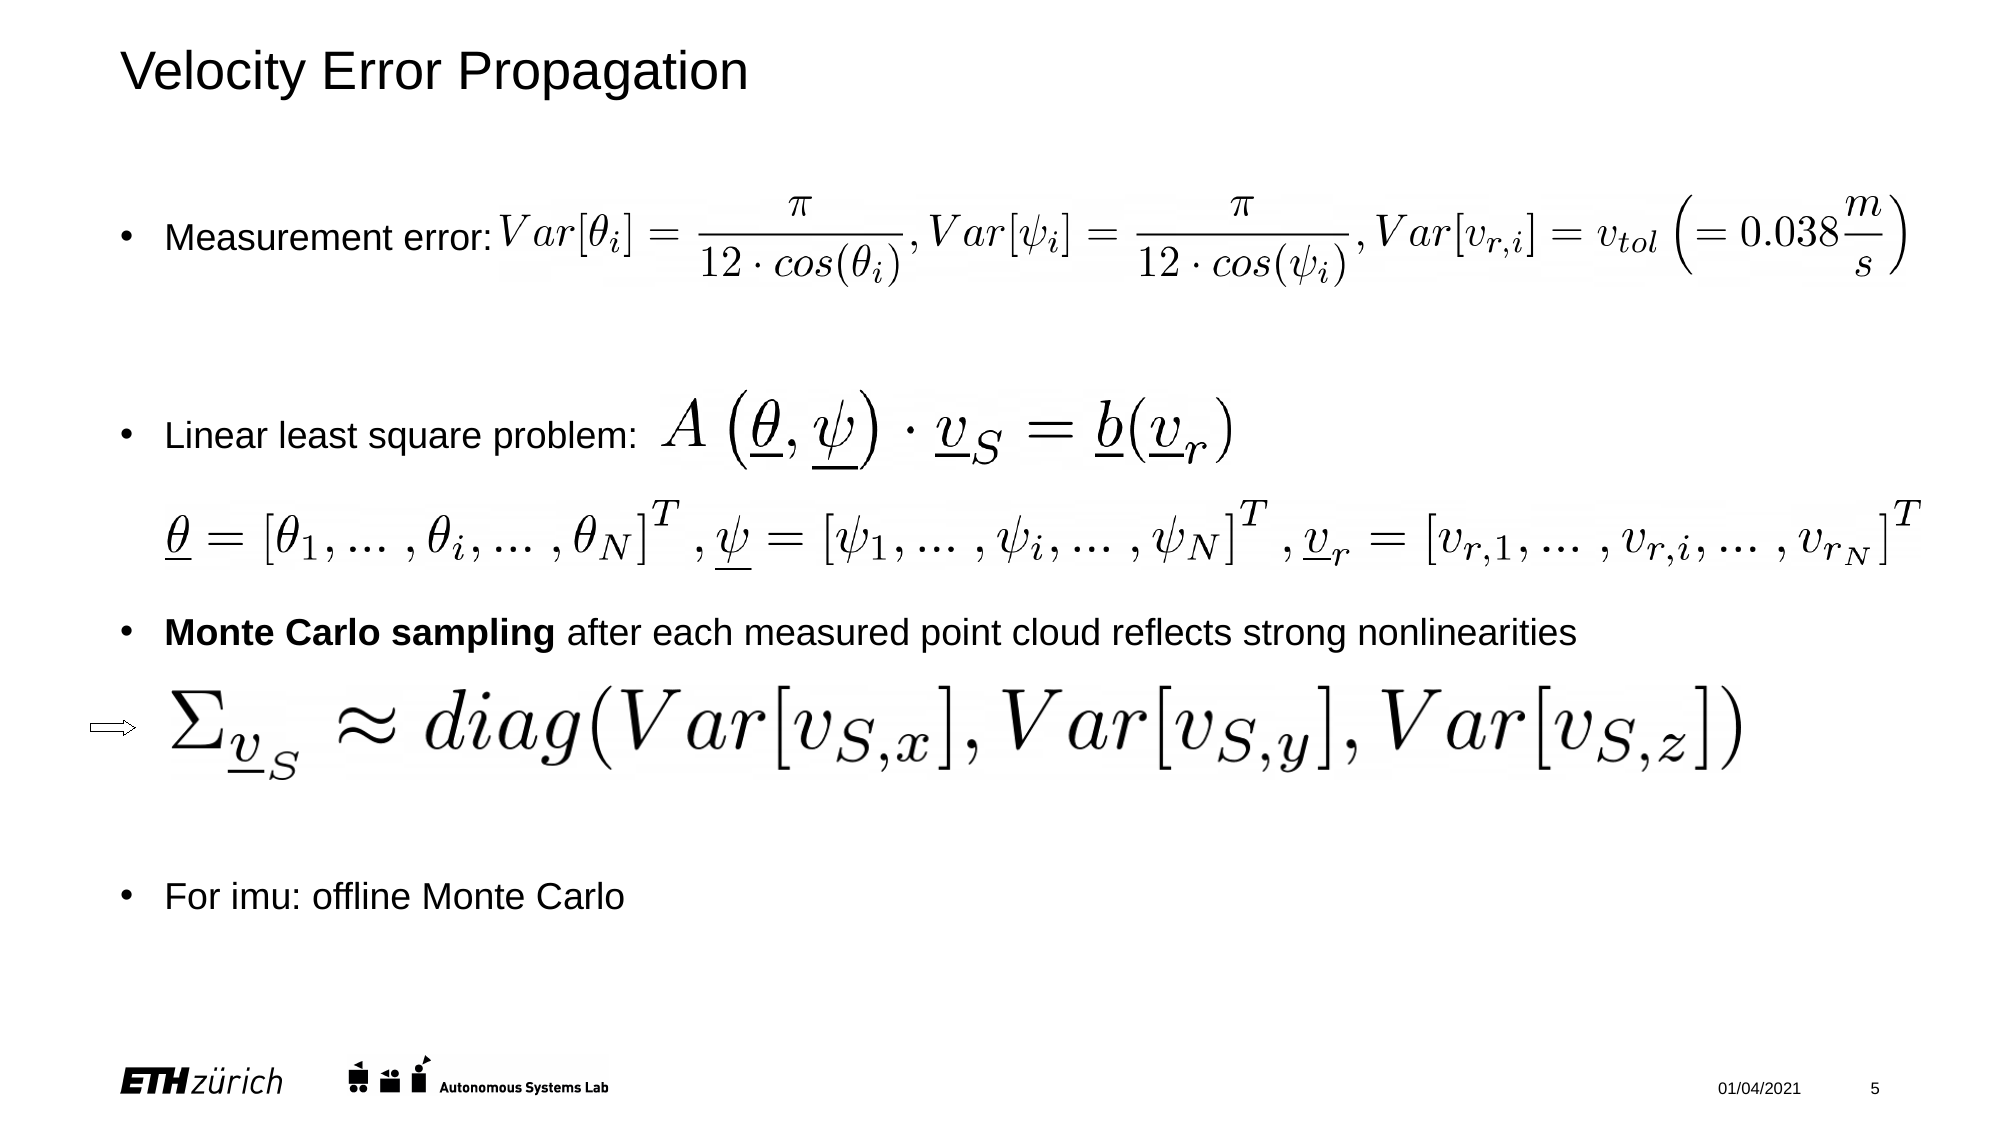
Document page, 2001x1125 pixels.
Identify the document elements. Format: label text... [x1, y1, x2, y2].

picture [660, 389, 1231, 470]
picture [165, 500, 1921, 571]
list Measurement error: Linear least square problem: Monte Carlo sampling after each measured point cloud reflects strong nonlinearities For imu: offline Monte Carlo [120, 147, 1880, 916]
slide_number 01/04/2021 [1718, 1069, 1819, 1106]
picture [171, 685, 1741, 781]
slide_number [1827, 1069, 1880, 1106]
picture [120, 1067, 282, 1094]
title Velocity Error Propagation [120, 42, 1880, 147]
picture [499, 194, 1906, 287]
text_box [90, 720, 136, 736]
